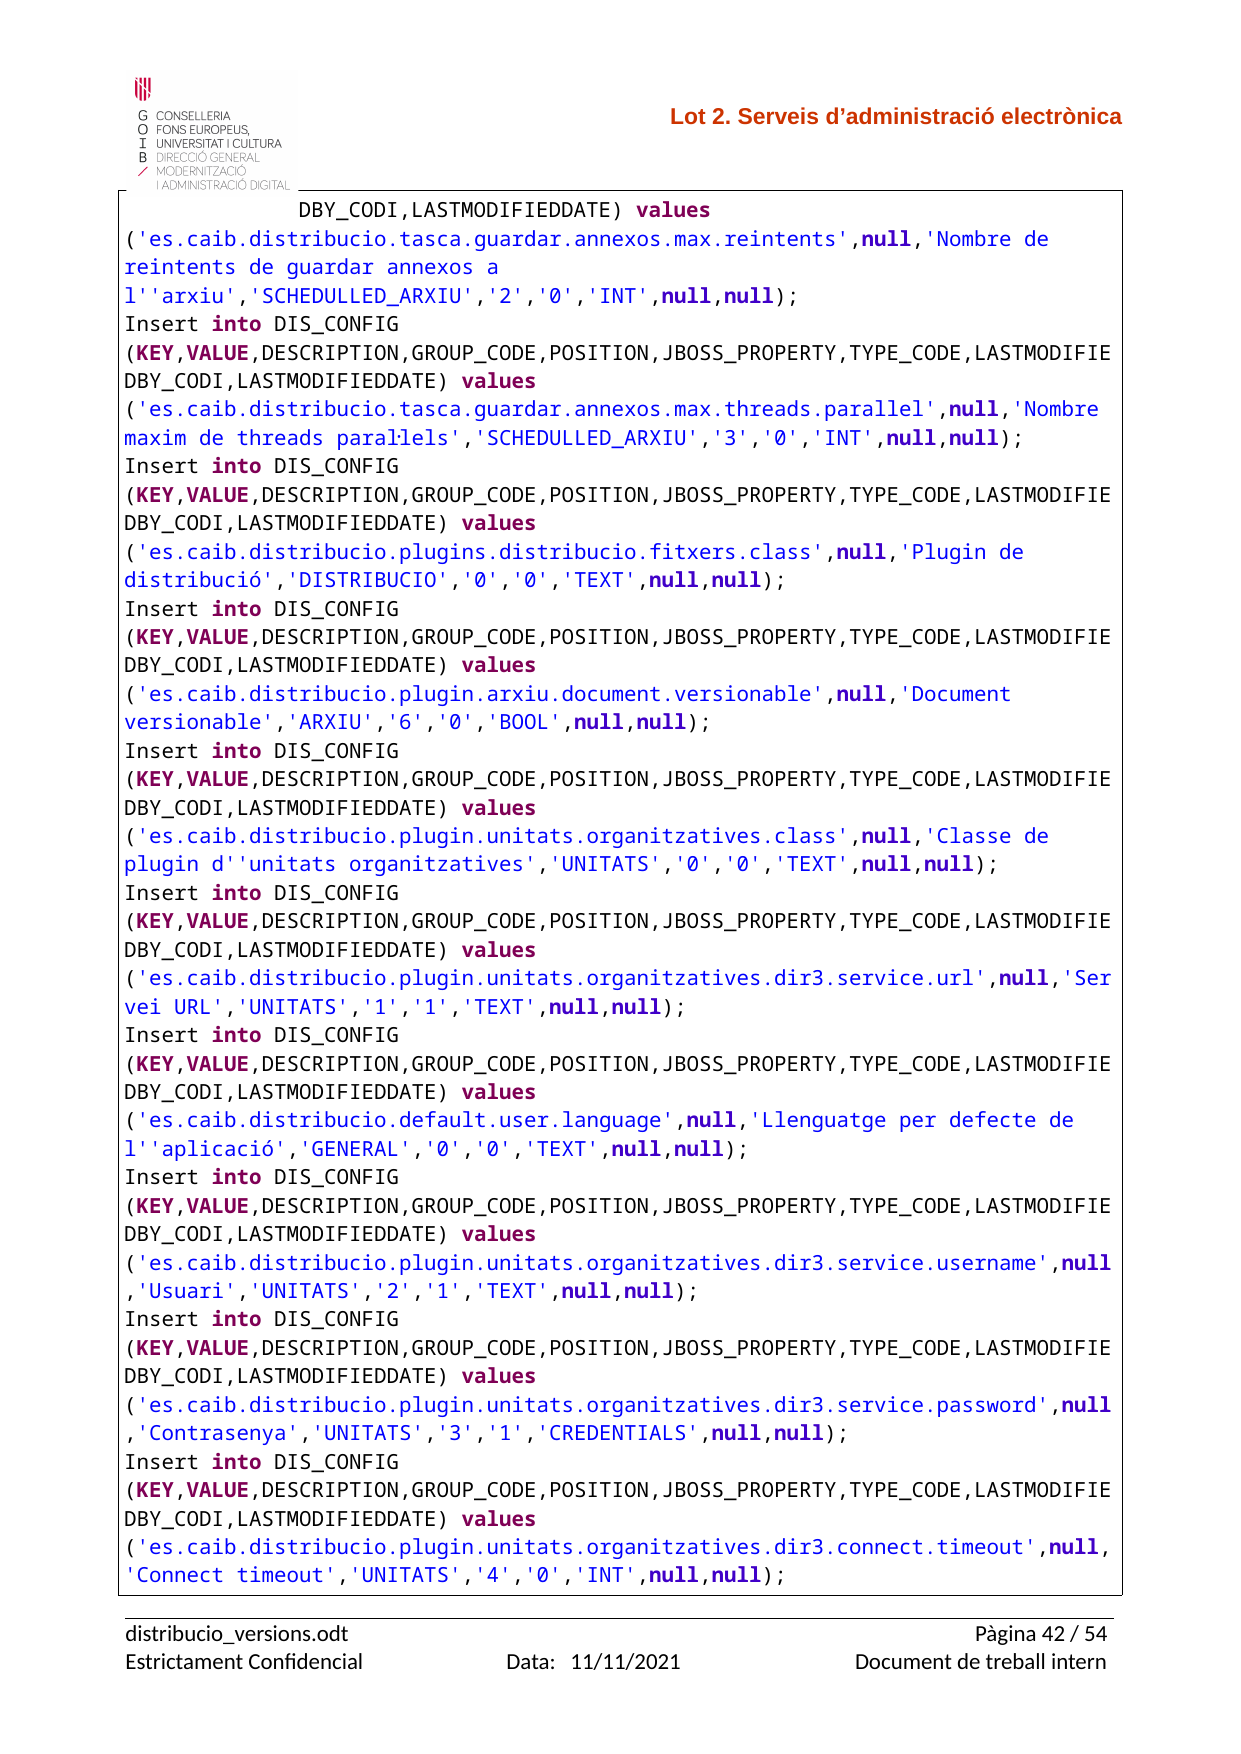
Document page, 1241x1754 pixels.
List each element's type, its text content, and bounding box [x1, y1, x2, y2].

table_header DBY_CODI,LASTMODIFIEDDATE) values ('es.caib.distribucio.tasca.guardar.annexos.max.reintents',null,'Nombre de reintents de guardar annexos a l''arxiu','SCHEDULLED_ARXIU','2','0','INT',null,null); Insert into DIS_CONFIG (KEY,VALUE,DESCRIPTION,GROUP_CODE,POSITION,JBOSS_PROPERTY,TYPE_CODE,LASTMODIFIEDBY_CODI,LASTMODIFIEDDATE) values ('es.caib.distribucio.tasca.guardar.annexos.max.threads.parallel',null,'Nombre maxim de threads paral·lels','SCHEDULLED_ARXIU','3','0','INT',null,null); Insert into DIS_CONFIG (KEY,VALUE,DESCRIPTION,GROUP_CODE,POSITION,JBOSS_PROPERTY,TYPE_CODE,LASTMODIFIEDBY_CODI,LASTMODIFIEDDATE) values ('es.caib.distribucio.plugins.distribucio.fitxers.class',null,'Plugin de distribució','DISTRIBUCIO','0','0','TEXT',null,null); Insert into DIS_CONFIG (KEY,VALUE,DESCRIPTION,GROUP_CODE,POSITION,JBOSS_PROPERTY,TYPE_CODE,LASTMODIFIEDBY_CODI,LASTMODIFIEDDATE) values ('es.caib.distribucio.plugin.arxiu.document.versionable',null,'Document versionable','ARXIU','6','0','BOOL',null,null); Insert into DIS_CONFIG (KEY,VALUE,DESCRIPTION,GROUP_CODE,POSITION,JBOSS_PROPERTY,TYPE_CODE,LASTMODIFIEDBY_CODI,LASTMODIFIEDDATE) values ('es.caib.distribucio.plugin.unitats.organitzatives.class',null,'Classe de plugin d''unitats organitzatives','UNITATS','0','0','TEXT',null,null); Insert into DIS_CONFIG (KEY,VALUE,DESCRIPTION,GROUP_CODE,POSITION,JBOSS_PROPERTY,TYPE_CODE,LASTMODIFIEDBY_CODI,LASTMODIFIEDDATE) values ('es.caib.distribucio.plugin.unitats.organitzatives.dir3.service.url',null,'Servei URL','UNITATS','1','1','TEXT',null,null); Insert into DIS_CONFIG (KEY,VALUE,DESCRIPTION,GROUP_CODE,POSITION,JBOSS_PROPERTY,TYPE_CODE,LASTMODIFIEDBY_CODI,LASTMODIFIEDDATE) values ('es.caib.distribucio.default.user.language',null,'Llenguatge per defecte de l''aplicació','GENERAL','0','0','TEXT',null,null); Insert into DIS_CONFIG (KEY,VALUE,DESCRIPTION,GROUP_CODE,POSITION,JBOSS_PROPERTY,TYPE_CODE,LASTMODIFIEDBY_CODI,LASTMODIFIEDDATE) values ('es.caib.distribucio.plugin.unitats.organitzatives.dir3.service.username',null,'Usuari','UNITATS','2','1','TEXT',null,null); Insert into DIS_CONFIG (KEY,VALUE,DESCRIPTION,GROUP_CODE,POSITION,JBOSS_PROPERTY,TYPE_CODE,LASTMODIFIEDBY_CODI,LASTMODIFIEDDATE) values ('es.caib.distribucio.plugin.unitats.organitzatives.dir3.service.password',null,'Contrasenya','UNITATS','3','1','CREDENTIALS',null,null); Insert into DIS_CONFIG (KEY,VALUE,DESCRIPTION,GROUP_CODE,POSITION,JBOSS_PROPERTY,TYPE_CODE,LASTMODIFIEDBY_CODI,LASTMODIFIEDDATE) values ('es.caib.distribucio.plugin.unitats.organitzatives.dir3.connect.timeout',null,'Connect timeout','UNITATS','4','0','INT',null,null); [119, 191, 1122, 1595]
picture [126, 70, 299, 197]
